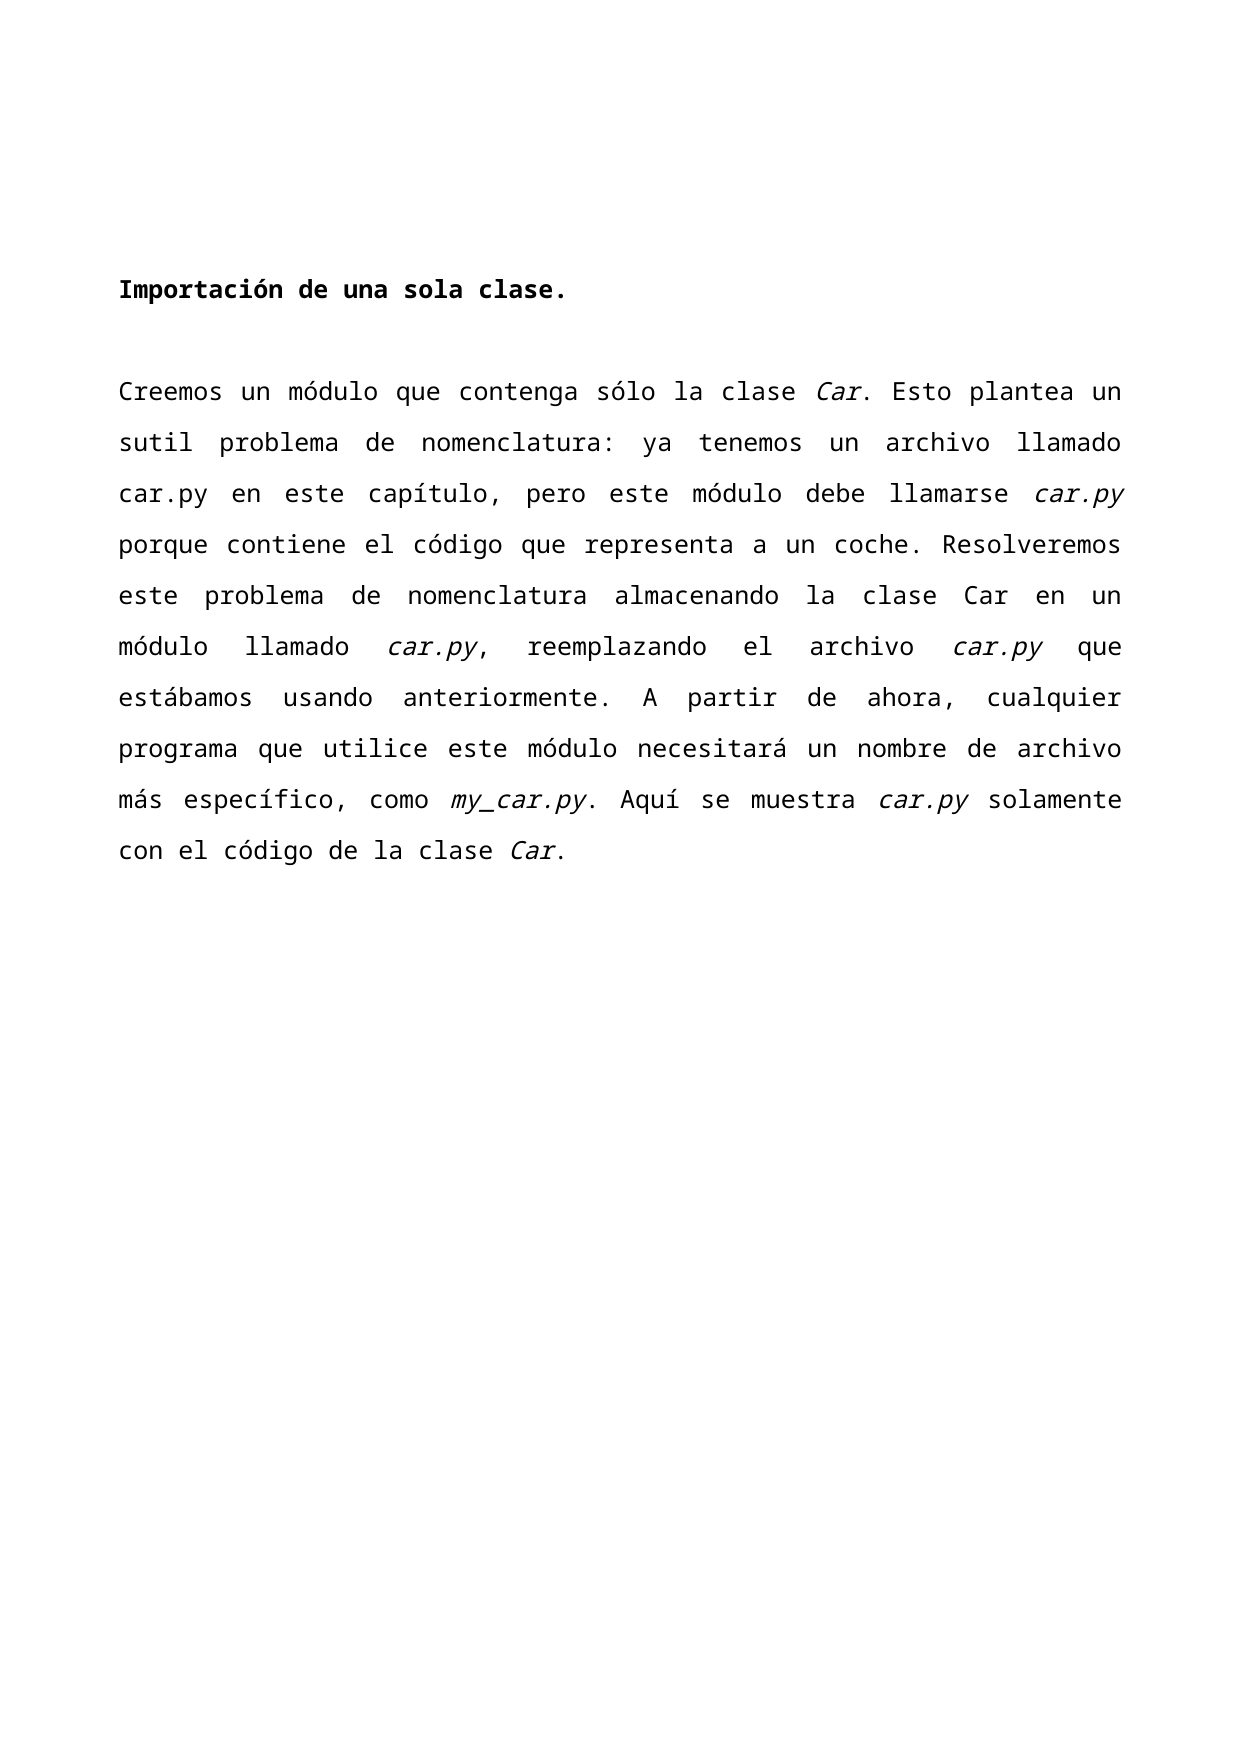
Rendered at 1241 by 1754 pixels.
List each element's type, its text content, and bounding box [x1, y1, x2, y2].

text Importación de una sola clase. [118, 271, 1122, 305]
text Creemos un módulo que contenga sólo la clase Car. Esto plantea un sutil problema de nomenclatura: ya tenemos un archivo llamado car.py en este capítulo, pero este módulo debe llamarse car.py porque contiene el código que representa a un coche. Resolveremos este problema de nomenclatura almacenando la clase Car en un módulo llamado car.py, reemplazando el archivo car.py que estábamos usando anteriormente. A partir de ahora, cualquier programa que utilice este módulo necesitará un nombre de archivo más específico, como my_car.py. Aquí se muestra car.py solamente con el código de la clase Car. [118, 373, 1122, 867]
